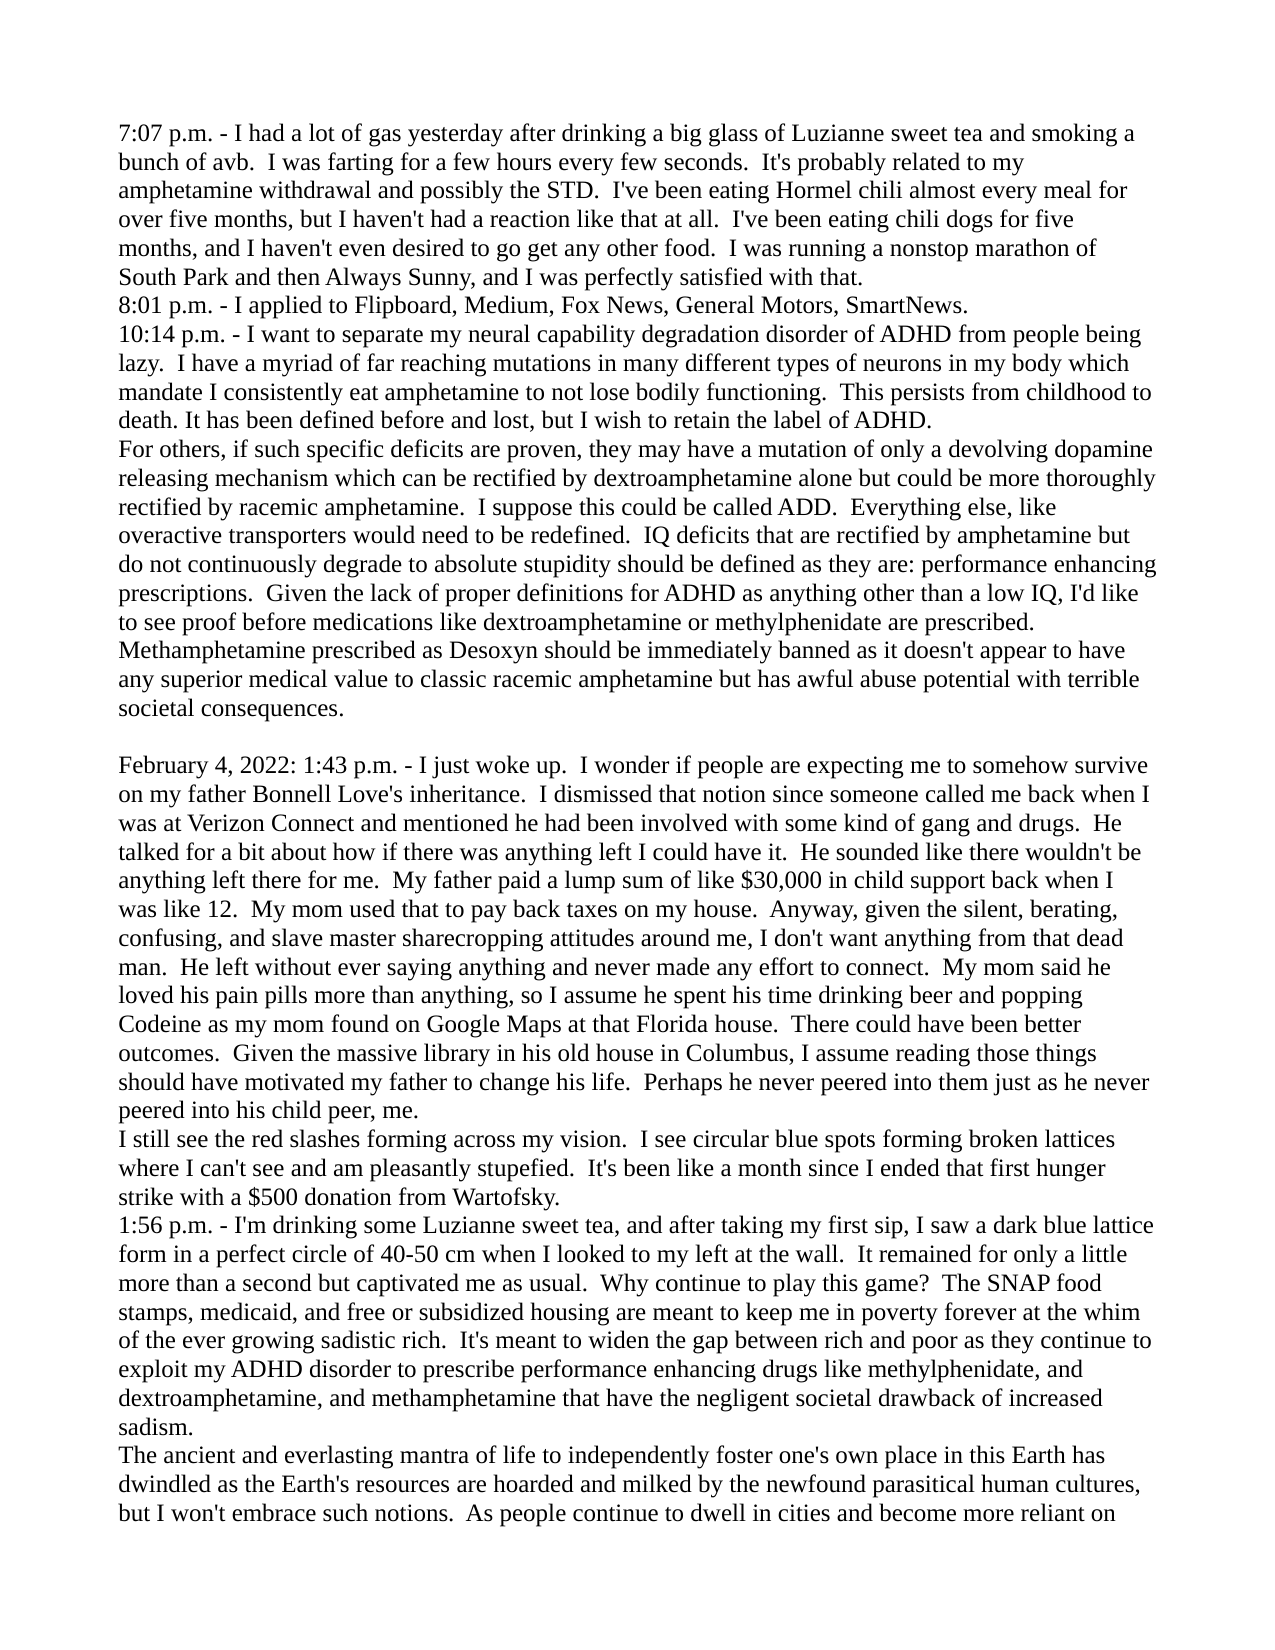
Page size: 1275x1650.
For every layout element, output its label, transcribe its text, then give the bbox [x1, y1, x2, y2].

text The ancient and everlasting mantra of life to independently foster one's own place in this Earth has dwindled as the Earth's resources are hoarded and milked by the newfound parasitical human cultures, but I won't embrace such notions. As people continue to dwell in cities and become more reliant on [118, 1441, 1157, 1527]
text For others, if such specific deficits are proven, they may have a mutation of only a devolving dopamine releasing mechanism which can be rectified by dextroamphetamine alone but could be more thoroughly rectified by racemic amphetamine. I suppose this could be called ADD. Everything else, like overactive transporters would need to be redefined. IQ deficits that are rectified by amphetamine but do not continuously degrade to absolute stupidity should be defined as they are: performance enhancing prescriptions. Given the lack of proper definitions for ADHD as anything other than a low IQ, I'd like to see proof before medications like dextroamphetamine or methylphenidate are prescribed. Methamphetamine prescribed as Desoxyn should be immediately banned as it doesn't appear to have any superior medical value to classic racemic amphetamine but has awful abuse potential with terrible societal consequences. [118, 434, 1157, 722]
text February 4, 2022: 1:43 p.m. - I just woke up. I wonder if people are expecting me to somehow survive on my father Bonnell Love's inheritance. I dismissed that notion since someone called me back when I was at Verizon Connect and mentioned he had been involved with some kind of gang and drugs. He talked for a bit about how if there was anything left I could have it. He sounded like there wouldn't be anything left there for me. My father paid a lump sum of like $30,000 in child support back when I was like 12. My mom used that to pay back taxes on my house. Anyway, given the silent, berating, confusing, and slave master sharecropping attitudes around me, I don't want anything from that dead man. He left without ever saying anything and never made any effort to connect. My mom said he loved his pain pills more than anything, so I assume he spent his time drinking beer and popping Codeine as my mom found on Google Maps at that Florida house. There could have been better outcomes. Given the massive library in his old house in Columbus, I assume reading those things should have motivated my father to change his life. Perhaps he never peered into them just as he never peered into his child peer, me. [118, 751, 1157, 1124]
text 10:14 p.m. - I want to separate my neural capability degradation disorder of ADHD from people being lazy. I have a myriad of far reaching mutations in many different types of neurons in my body which mandate I consistently eat amphetamine to not lose bodily functioning. This persists from childhood to death. It has been defined before and lost, but I wish to retain the label of ADHD. [118, 319, 1157, 434]
text 7:07 p.m. - I had a lot of gas yesterday after drinking a big glass of Luzianne sweet tea and smoking a bunch of avb. I was farting for a few hours every few seconds. It's probably related to my amphetamine withdrawal and possibly the STD. I've been eating Hormel chili almost every meal for over five months, but I haven't had a reaction like that at all. I've been eating chili dogs for five months, and I haven't even desired to go get any other food. I was running a nonstop marathon of South Park and then Always Sunny, and I was perfectly satisfied with that. [118, 118, 1157, 291]
text 8:01 p.m. - I applied to Flipboard, Medium, Fox News, General Motors, SmartNews. [118, 291, 1157, 319]
text I still see the red slashes forming across my vision. I see circular blue spots forming broken lattices where I can't see and am pleasantly stupefied. It's been like a month since I ended that first hunger strike with a $500 donation from Wartofsky. [118, 1124, 1157, 1211]
text 1:56 p.m. - I'm drinking some Luzianne sweet tea, and after taking my first sip, I saw a dark blue lattice form in a perfect circle of 40-50 cm when I looked to my left at the wall. It remained for only a little more than a second but captivated me as usual. Why continue to play this game? The SNAP food stamps, medicaid, and free or subsidized housing are meant to keep me in poverty forever at the whim of the ever growing sadistic rich. It's meant to widen the gap between rich and poor as they continue to exploit my ADHD disorder to prescribe performance enhancing drugs like methylphenidate, and dextroamphetamine, and methamphetamine that have the negligent societal drawback of increased sadism. [118, 1211, 1157, 1441]
